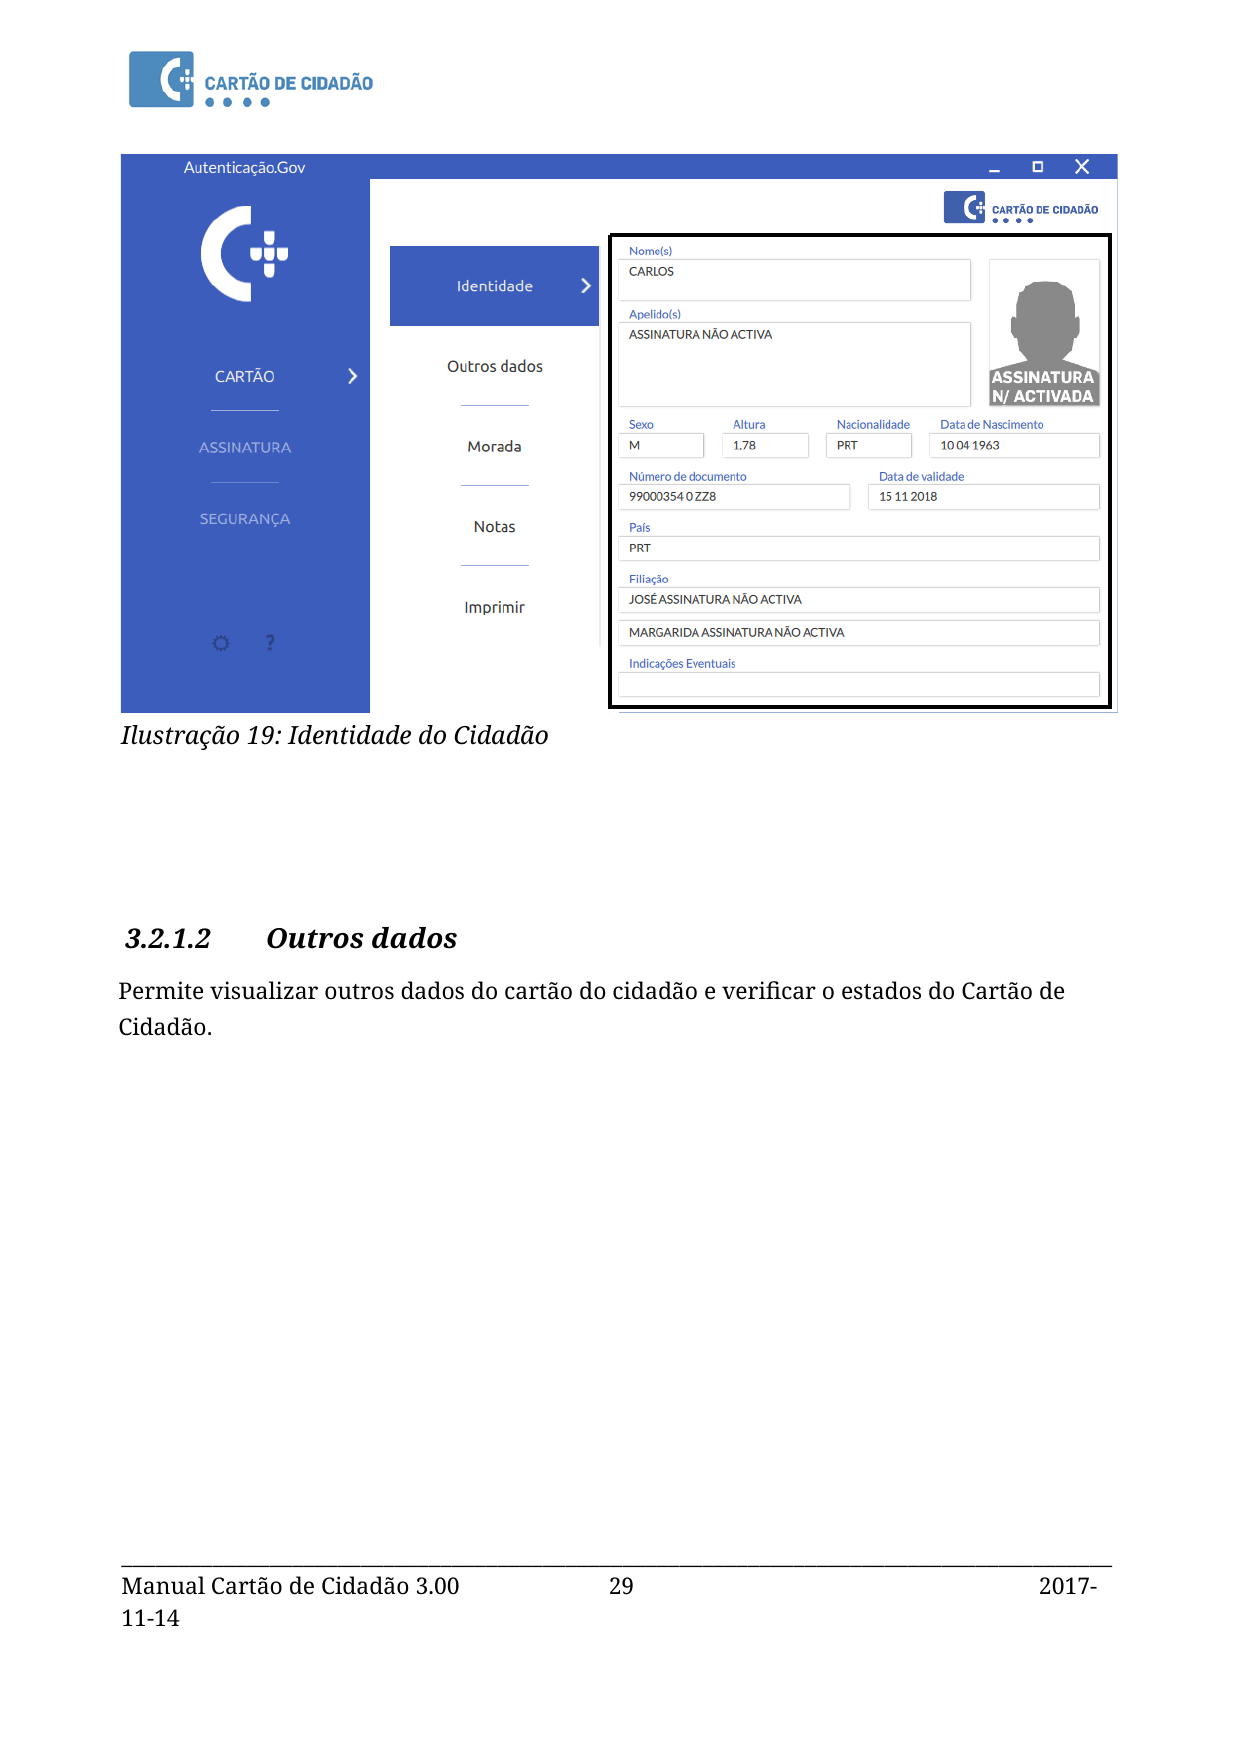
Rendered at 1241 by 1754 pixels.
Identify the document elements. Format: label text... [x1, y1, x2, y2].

picture [127, 45, 420, 115]
text Permite visualizar outros dados do cartão do cidadão e verificar o estados do Cartão de Cidadão. [118, 975, 1122, 1042]
text Ilustração 19: Identidade do Cidadão [121, 713, 1118, 752]
picture [120, 154, 1118, 713]
subtitle Outros dados [118, 919, 1122, 957]
